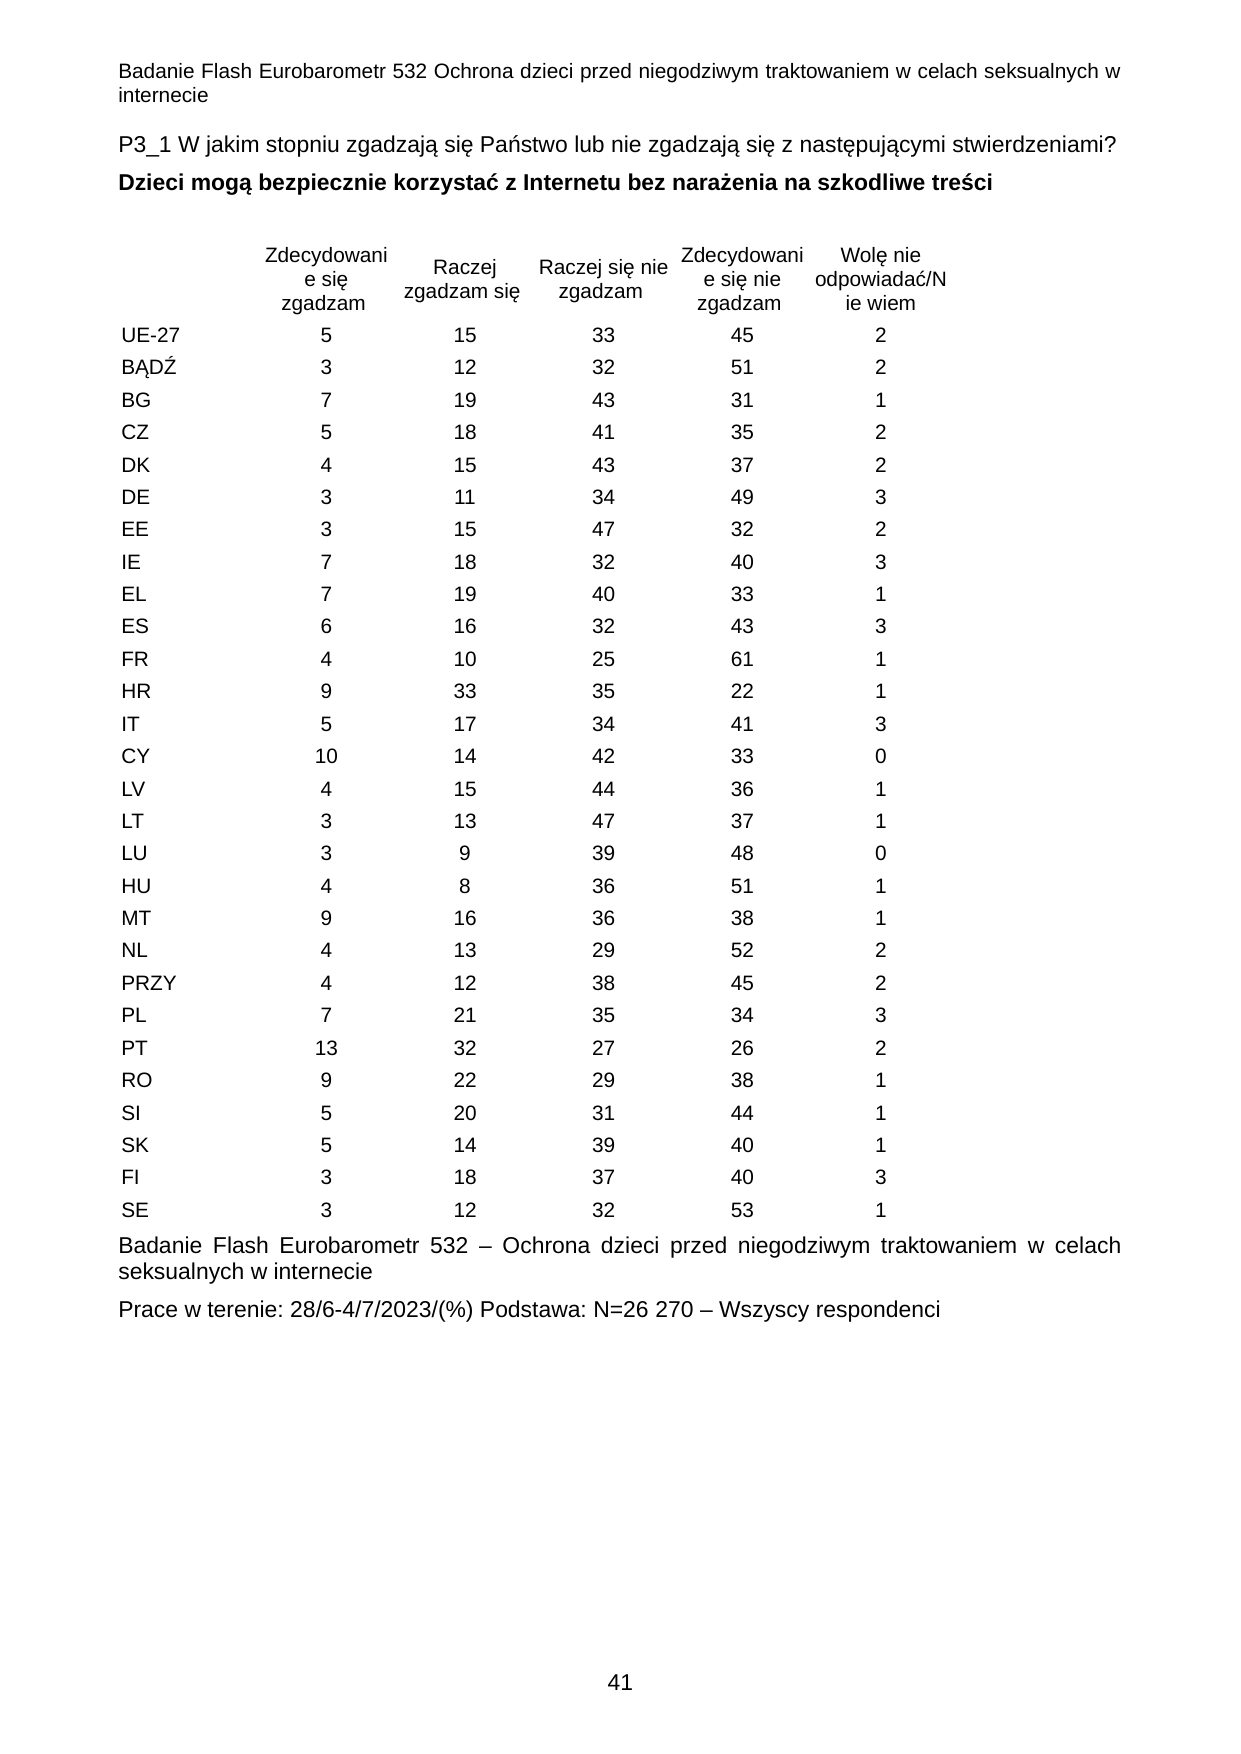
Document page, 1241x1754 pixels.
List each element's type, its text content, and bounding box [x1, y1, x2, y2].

table_cell 34 [673, 999, 811, 1031]
table_cell 3 [257, 481, 395, 513]
table_header Raczej zgadzam się [395, 239, 534, 319]
table_cell 1 [811, 1129, 950, 1161]
table_cell 33 [673, 740, 811, 772]
table_cell PT [118, 1031, 257, 1064]
table_cell 4 [257, 448, 395, 481]
table_cell 26 [673, 1031, 811, 1064]
table_cell 3 [811, 1161, 950, 1193]
table_cell 16 [395, 902, 534, 934]
table_cell 40 [673, 545, 811, 578]
table_cell 7 [257, 384, 395, 416]
table_cell 2 [811, 513, 950, 545]
table_cell NL [118, 934, 257, 967]
table_cell 2 [811, 1031, 950, 1064]
table_cell 18 [395, 1161, 534, 1193]
table_cell 22 [395, 1064, 534, 1096]
table_cell CZ [118, 416, 257, 448]
table_cell LT [118, 805, 257, 837]
table_cell 31 [673, 384, 811, 416]
table_cell CY [118, 740, 257, 772]
table_cell 35 [534, 675, 673, 707]
table_cell 45 [673, 967, 811, 999]
table_cell 3 [811, 610, 950, 643]
table_cell 34 [534, 708, 673, 740]
table_cell 51 [673, 351, 811, 383]
table_cell 35 [534, 999, 673, 1031]
table_cell 3 [257, 1193, 395, 1226]
table_cell 13 [395, 805, 534, 837]
table_cell 33 [395, 675, 534, 707]
table_cell MT [118, 902, 257, 934]
table_cell 52 [673, 934, 811, 967]
table_cell 3 [257, 351, 395, 383]
table_cell 43 [534, 448, 673, 481]
table_cell 10 [395, 643, 534, 675]
table_cell HR [118, 675, 257, 707]
table_cell RO [118, 1064, 257, 1096]
table_cell 4 [257, 869, 395, 902]
table_cell 7 [257, 999, 395, 1031]
table_cell ES [118, 610, 257, 643]
table_cell 43 [673, 610, 811, 643]
table_header [118, 239, 257, 319]
table_cell PRZY [118, 967, 257, 999]
table_cell 1 [811, 902, 950, 934]
table_cell 32 [534, 545, 673, 578]
table_cell 45 [673, 319, 811, 351]
table_cell 1 [811, 384, 950, 416]
text Dzieci mogą bezpiecznie korzystać z Internetu bez narażenia na szkodliwe treści [118, 169, 1122, 195]
table_cell SI [118, 1096, 257, 1128]
table_cell 3 [257, 513, 395, 545]
table_cell 15 [395, 448, 534, 481]
table_cell 2 [811, 967, 950, 999]
table_cell 17 [395, 708, 534, 740]
table_cell 36 [673, 772, 811, 804]
table_cell 32 [395, 1031, 534, 1064]
table_cell 39 [534, 837, 673, 869]
table_cell 61 [673, 643, 811, 675]
table_cell 1 [811, 1096, 950, 1128]
table_cell 7 [257, 578, 395, 610]
table_cell 2 [811, 448, 950, 481]
table_cell DE [118, 481, 257, 513]
table_cell 6 [257, 610, 395, 643]
table_cell 1 [811, 578, 950, 610]
table_cell IE [118, 545, 257, 578]
table_cell 5 [257, 1129, 395, 1161]
table_cell 1 [811, 1193, 950, 1226]
table_header Wolę nie odpowiadać/Nie wiem [811, 239, 950, 319]
table_cell 5 [257, 319, 395, 351]
table_cell 3 [811, 545, 950, 578]
table_cell 19 [395, 578, 534, 610]
table_cell 4 [257, 772, 395, 804]
table_cell 13 [257, 1031, 395, 1064]
table_cell SE [118, 1193, 257, 1226]
table_cell 1 [811, 772, 950, 804]
table_cell 34 [534, 481, 673, 513]
table_cell 1 [811, 643, 950, 675]
table_cell 33 [673, 578, 811, 610]
table_cell 1 [811, 675, 950, 707]
table_cell SK [118, 1129, 257, 1161]
table_cell 36 [534, 869, 673, 902]
table_cell 11 [395, 481, 534, 513]
table_cell 37 [673, 448, 811, 481]
table_cell FI [118, 1161, 257, 1193]
table_cell 22 [673, 675, 811, 707]
table_cell 32 [534, 1193, 673, 1226]
table_cell 36 [534, 902, 673, 934]
table_cell 2 [811, 934, 950, 967]
table_cell 3 [811, 999, 950, 1031]
table_cell 21 [395, 999, 534, 1031]
table_cell 41 [534, 416, 673, 448]
table_cell 12 [395, 351, 534, 383]
table_cell FR [118, 643, 257, 675]
text P3_1 W jakim stopniu zgadzają się Państwo lub nie zgadzają się z następującymi stwierdzeniami? [118, 131, 1122, 157]
table_cell 8 [395, 869, 534, 902]
table_cell 32 [534, 351, 673, 383]
table_cell 31 [534, 1096, 673, 1128]
table_cell 38 [534, 967, 673, 999]
table_cell 18 [395, 416, 534, 448]
table_cell 1 [811, 1064, 950, 1096]
table_cell 47 [534, 805, 673, 837]
table_cell 14 [395, 1129, 534, 1161]
table_cell 47 [534, 513, 673, 545]
table_cell 19 [395, 384, 534, 416]
table_cell HU [118, 869, 257, 902]
table_cell 37 [673, 805, 811, 837]
table_cell LV [118, 772, 257, 804]
table_cell 40 [673, 1129, 811, 1161]
table_cell 4 [257, 934, 395, 967]
table_cell 9 [257, 902, 395, 934]
table_cell 35 [673, 416, 811, 448]
table_cell 3 [811, 481, 950, 513]
table_cell 1 [811, 805, 950, 837]
table_cell 16 [395, 610, 534, 643]
table_cell IT [118, 708, 257, 740]
table_cell 2 [811, 319, 950, 351]
table_cell 32 [673, 513, 811, 545]
table_header Zdecydowanie się zgadzam [257, 239, 395, 319]
table_cell 9 [257, 1064, 395, 1096]
text Prace w terenie: 28/6-4/7/2023/(%) Podstawa: N=26 270 – Wszyscy respondenci [118, 1296, 1122, 1323]
table_cell 29 [534, 1064, 673, 1096]
table_cell 14 [395, 740, 534, 772]
table_header Raczej się nie zgadzam [534, 239, 673, 319]
table_cell 43 [534, 384, 673, 416]
table_cell 7 [257, 545, 395, 578]
table_cell 18 [395, 545, 534, 578]
table_cell 12 [395, 967, 534, 999]
table_cell EE [118, 513, 257, 545]
table_cell 10 [257, 740, 395, 772]
table_cell 20 [395, 1096, 534, 1128]
table_cell 0 [811, 837, 950, 869]
table_cell 44 [534, 772, 673, 804]
table_header Zdecydowanie się nie zgadzam [673, 239, 811, 319]
table_cell 3 [811, 708, 950, 740]
table_cell 38 [673, 1064, 811, 1096]
table_cell 2 [811, 416, 950, 448]
table_cell 1 [811, 869, 950, 902]
text Badanie Flash Eurobarometr 532 – Ochrona dzieci przed niegodziwym traktowaniem w celach seksualnych w internecie [118, 1232, 1122, 1284]
table_cell 40 [534, 578, 673, 610]
table_cell DK [118, 448, 257, 481]
table_cell PL [118, 999, 257, 1031]
table_cell 2 [811, 351, 950, 383]
table_cell 25 [534, 643, 673, 675]
table_cell 27 [534, 1031, 673, 1064]
table_cell 39 [534, 1129, 673, 1161]
table_cell 0 [811, 740, 950, 772]
table_cell 15 [395, 513, 534, 545]
table_cell 29 [534, 934, 673, 967]
table_cell 9 [395, 837, 534, 869]
table_cell 51 [673, 869, 811, 902]
table_cell 49 [673, 481, 811, 513]
table_cell EL [118, 578, 257, 610]
table_cell 48 [673, 837, 811, 869]
table_cell 32 [534, 610, 673, 643]
table_cell 53 [673, 1193, 811, 1226]
table_cell BG [118, 384, 257, 416]
table_cell 13 [395, 934, 534, 967]
table_cell UE-27 [118, 319, 257, 351]
table_cell 5 [257, 1096, 395, 1128]
table_cell 5 [257, 708, 395, 740]
table_cell BĄDŹ [118, 351, 257, 383]
table_cell 4 [257, 643, 395, 675]
table_cell 15 [395, 772, 534, 804]
table_cell 3 [257, 837, 395, 869]
table_cell LU [118, 837, 257, 869]
table_cell 5 [257, 416, 395, 448]
table_cell 15 [395, 319, 534, 351]
table_cell 12 [395, 1193, 534, 1226]
table_cell 4 [257, 967, 395, 999]
table_cell 3 [257, 1161, 395, 1193]
table_cell 3 [257, 805, 395, 837]
table_cell 9 [257, 675, 395, 707]
table_cell 44 [673, 1096, 811, 1128]
table_cell 41 [673, 708, 811, 740]
table_cell 37 [534, 1161, 673, 1193]
table_cell 38 [673, 902, 811, 934]
table_cell 42 [534, 740, 673, 772]
table_cell 40 [673, 1161, 811, 1193]
table_cell 33 [534, 319, 673, 351]
